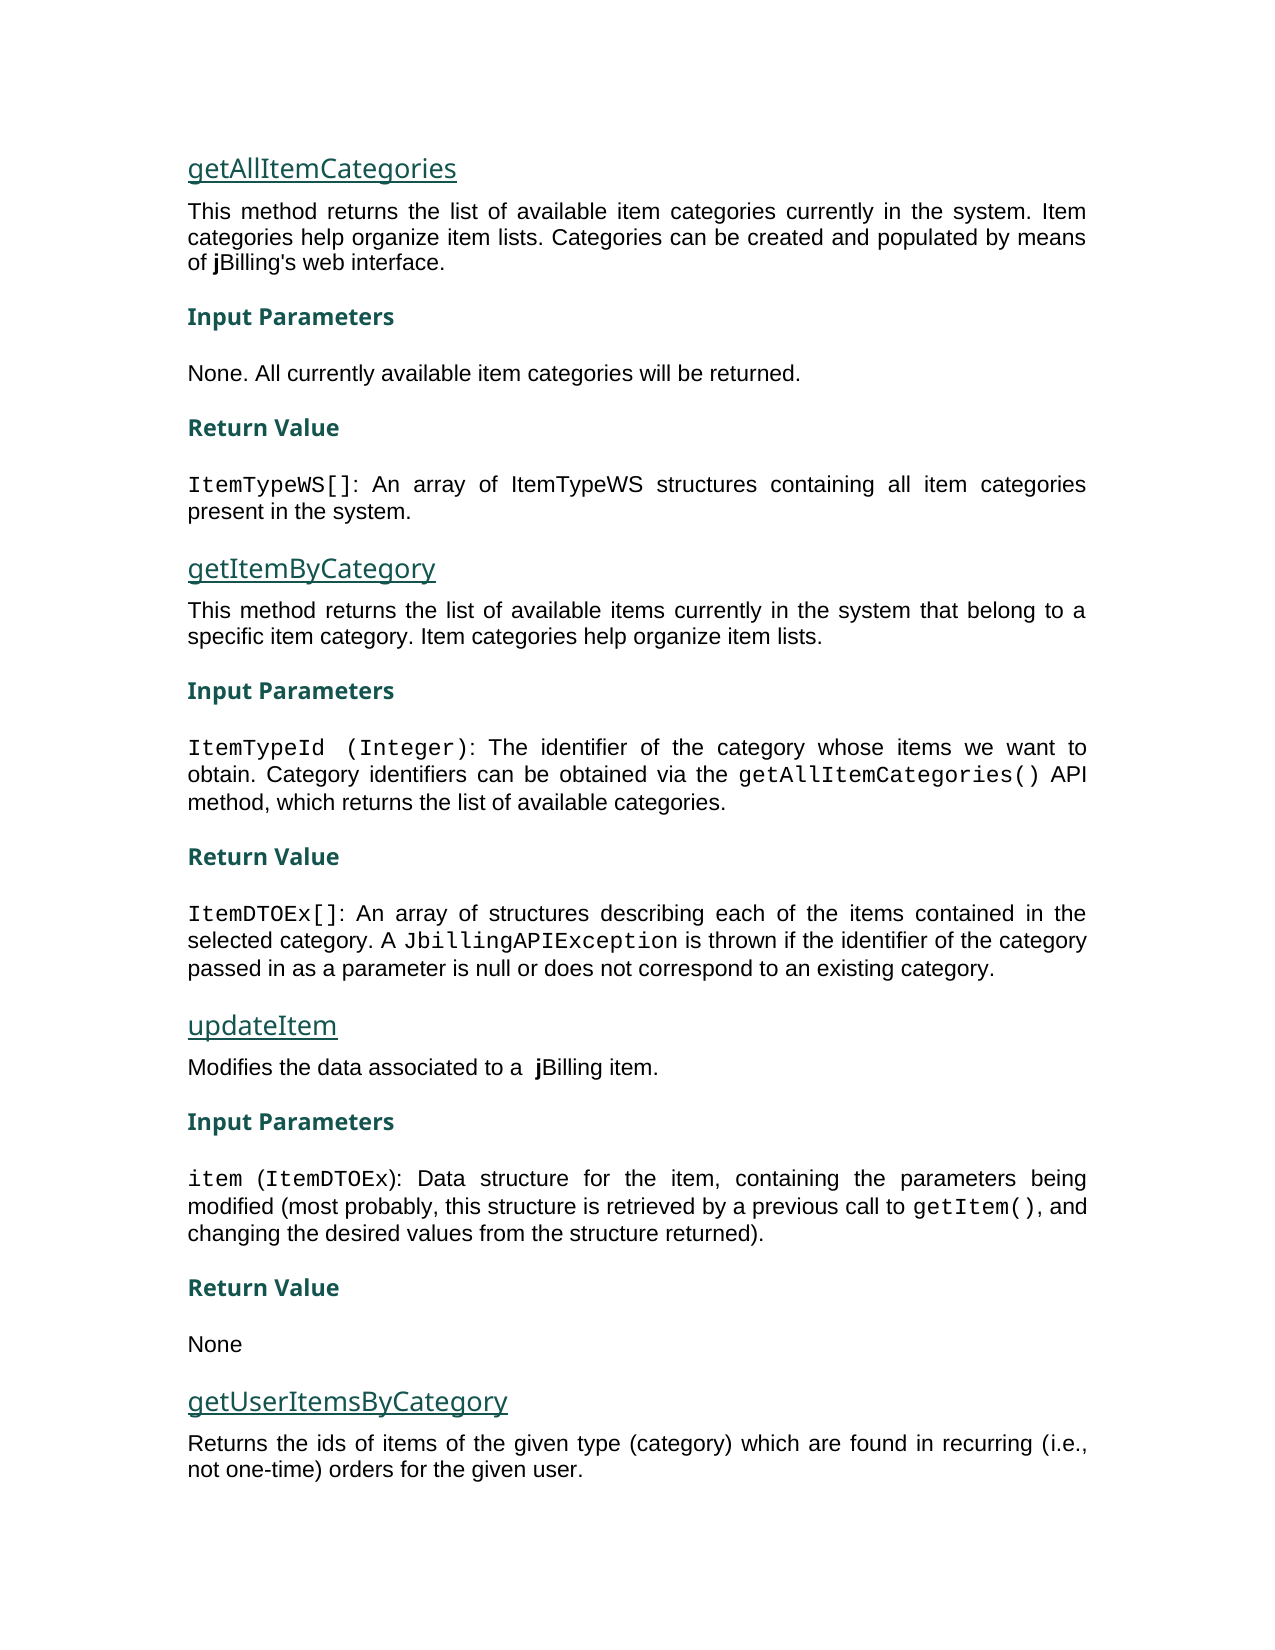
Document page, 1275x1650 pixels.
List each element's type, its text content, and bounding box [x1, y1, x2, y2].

text ItemTypeWS[]: An array of ItemTypeWS structures containing all item categories present in the system. [187, 471, 1087, 524]
subtitle getItemByCategory [187, 549, 1087, 586]
text Modifies the data associated to a jBilling item. [187, 1055, 1087, 1081]
subtitle getUserItemsByCategory [187, 1382, 1087, 1419]
subtitle Input Parameters [187, 301, 1087, 332]
subtitle Return Value [187, 411, 1087, 443]
subtitle Input Parameters [187, 674, 1087, 706]
text None [187, 1332, 1087, 1357]
text ItemDTOEx[]: An array of structures describing each of the items contained in the selected category. A JbillingAPIException is thrown if the identifier of the category passed in as a parameter is null or does not correspond to an existing category. [187, 901, 1087, 981]
subtitle Return Value [187, 840, 1087, 872]
text Returns the ids of items of the given type (category) which are found in recurring (i.e., not one-time) orders for the given user. [187, 1431, 1087, 1482]
subtitle updateItem [187, 1006, 1087, 1043]
text ItemTypeId (Integer): The identifier of the category whose items we want to obtain. Category identifiers can be obtained via the getAllItemCategories() API method, which returns the list of available categories. [187, 734, 1087, 815]
text This method returns the list of available items currently in the system that belong to a specific item category. Item categories help organize item lists. [187, 598, 1087, 649]
text None. All currently available item categories will be returned. [187, 361, 1087, 386]
text This method returns the list of available item categories currently in the system. Item categories help organize item lists. Categories can be created and populated by means of jBilling's web interface. [187, 199, 1087, 276]
text item (ItemDTOEx): Data structure for the item, containing the parameters being modified (most probably, this structure is retrieved by a previous call to getItem(), and changing the desired values from the structure returned). [187, 1166, 1087, 1247]
subtitle getAllItemCategories [187, 150, 1087, 187]
subtitle Return Value [187, 1272, 1087, 1303]
subtitle Input Parameters [187, 1106, 1087, 1137]
